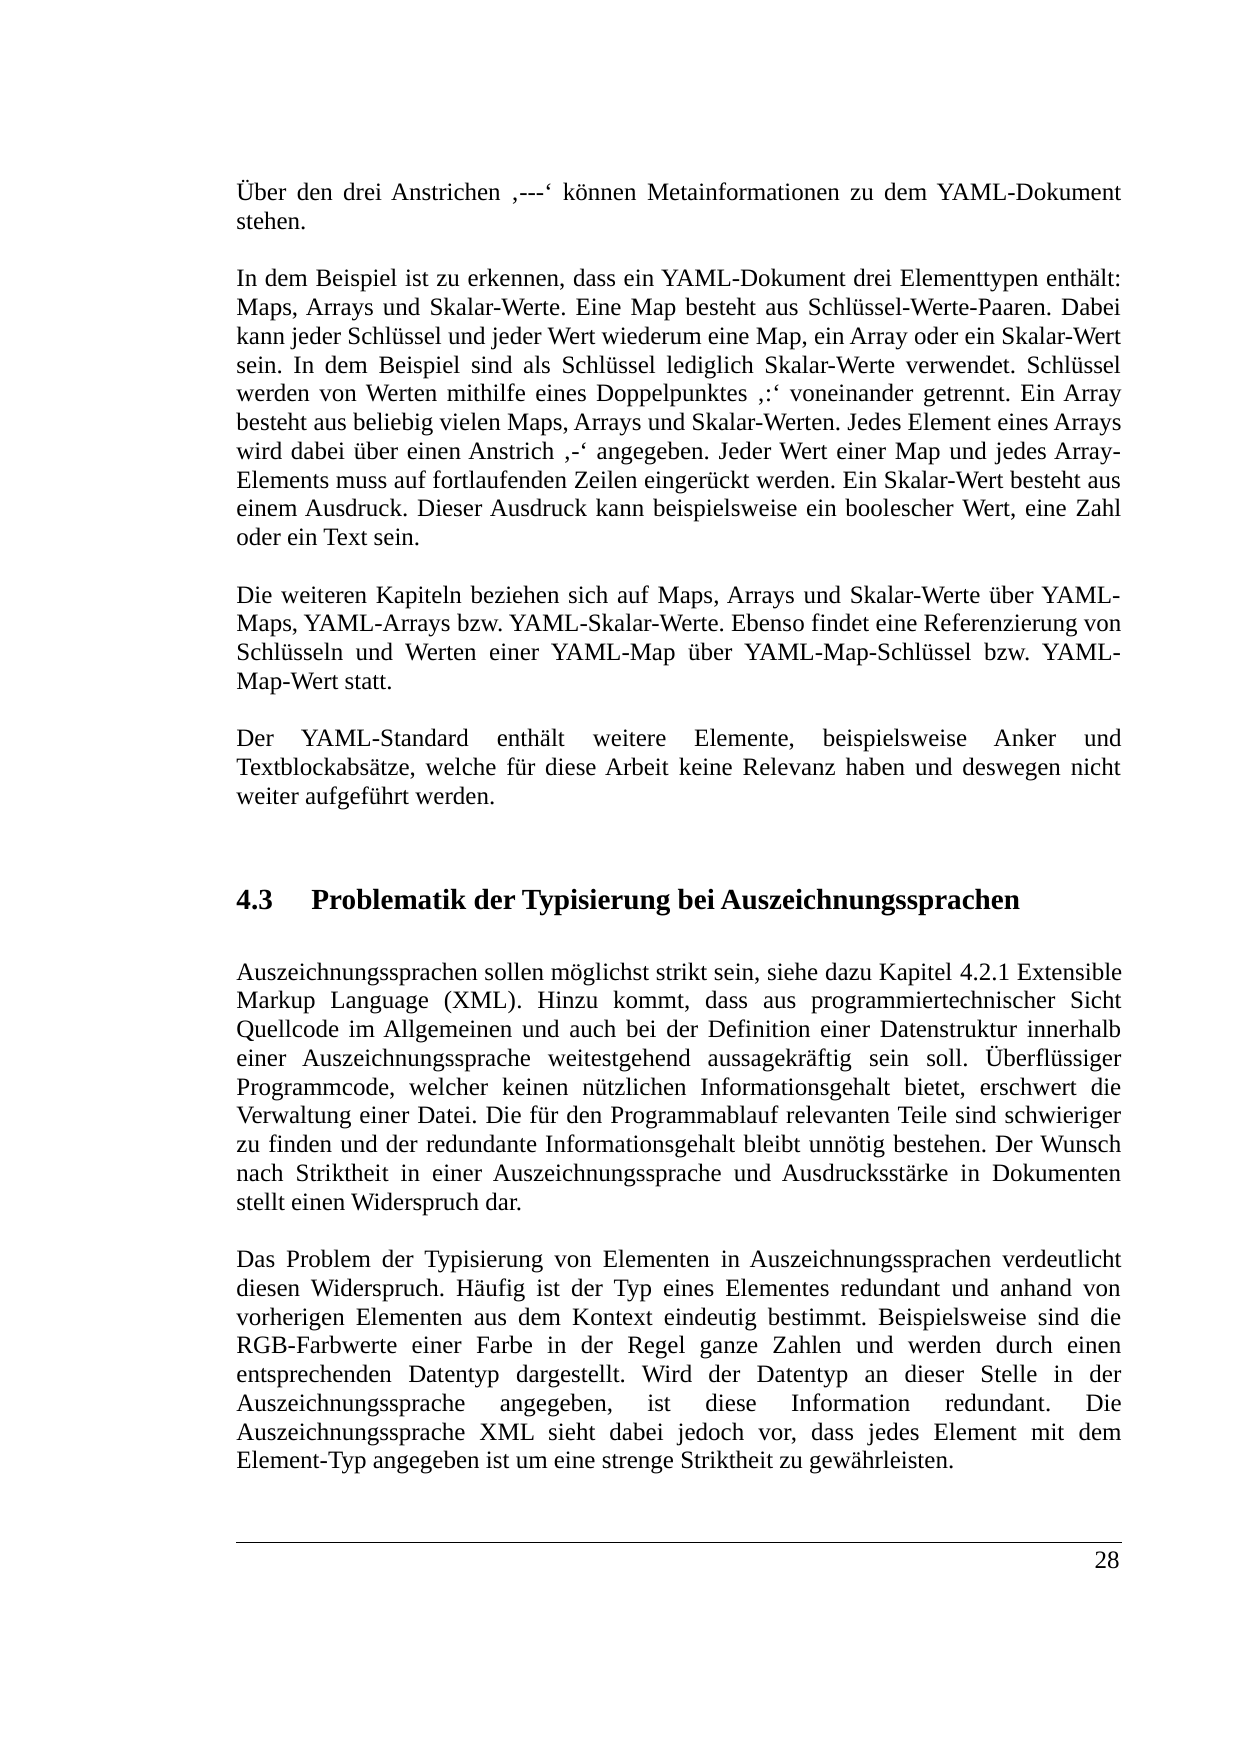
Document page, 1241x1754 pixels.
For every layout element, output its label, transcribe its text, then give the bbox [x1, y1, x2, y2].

subtitle Problematik der Typisierung bei Auszeichnungssprachen [236, 882, 1122, 915]
text Auszeichnungssprachen sollen möglichst strikt sein, siehe dazu Kapitel 4.2.1 Extensible Markup Language (XML). Hinzu kommt, dass aus programmiertechnischer Sicht Quellcode im Allgemeinen und auch bei der Definition einer Datenstruktur innerhalb einer Auszeichnungssprache weitestgehend aussagekräftig sein soll. Überflüssiger Programmcode, welcher keinen nützlichen Informationsgehalt bietet, erschwert die Verwaltung einer Datei. Die für den Programmablauf relevanten Teile sind schwieriger zu finden und der redundante Informationsgehalt bleibt unnötig bestehen. Der Wunsch nach Striktheit in einer Auszeichnungssprache und Ausdrucksstärke in Dokumenten stellt einen Widerspruch dar. [236, 957, 1122, 1215]
text In dem Beispiel ist zu erkennen, dass ein YAML-Dokument drei Elementtypen enthält: Maps, Arrays und Skalar-Werte. Eine Map besteht aus Schlüssel-Werte-Paaren. Dabei kann jeder Schlüssel und jeder Wert wiederum eine Map, ein Array oder ein Skalar-Wert sein. In dem Beispiel sind als Schlüssel lediglich Skalar-Werte verwendet. Schlüssel werden von Werten mithilfe eines Doppelpunktes ‚:‘ voneinander getrennt. Ein Array besteht aus beliebig vielen Maps, Arrays und Skalar-Werten. Jedes Element eines Arrays wird dabei über einen Anstrich ‚-‘ angegeben. Jeder Wert einer Map und jedes Array-Elements muss auf fortlaufenden Zeilen eingerückt werden. Ein Skalar-Wert besteht aus einem Ausdruck. Dieser Ausdruck kann beispielsweise ein boolescher Wert, eine Zahl oder ein Text sein. [236, 263, 1122, 551]
text Über den drei Anstrichen ‚---‘ können Metainformationen zu dem YAML-Dokument stehen. [236, 177, 1122, 235]
text Die weiteren Kapiteln beziehen sich auf Maps, Arrays und Skalar-Werte über YAML-Maps, YAML-Arrays bzw. YAML-Skalar-Werte. Ebenso findet eine Referenzierung von Schlüsseln und Werten einer YAML-Map über YAML-Map-Schlüssel bzw. YAML-Map-Wert statt. [236, 580, 1122, 695]
text Der YAML-Standard enthält weitere Elemente, beispielsweise Anker und Textblockabsätze, welche für diese Arbeit keine Relevanz haben und deswegen nicht weiter aufgeführt werden. [236, 723, 1122, 810]
text Das Problem der Typisierung von Elementen in Auszeichnungssprachen verdeutlicht diesen Widerspruch. Häufig ist der Typ eines Elementes redundant und anhand von vorherigen Elementen aus dem Kontext eindeutig bestimmt. Beispielsweise sind die RGB-Farbwerte einer Farbe in der Regel ganze Zahlen und werden durch einen entsprechenden Datentyp dargestellt. Wird der Datentyp an dieser Stelle in der Auszeichnungssprache angegeben, ist diese Information redundant. Die Auszeichnungssprache XML sieht dabei jedoch vor, dass jedes Element mit dem Element-Typ angegeben ist um eine strenge Striktheit zu gewährleisten. [236, 1244, 1122, 1474]
